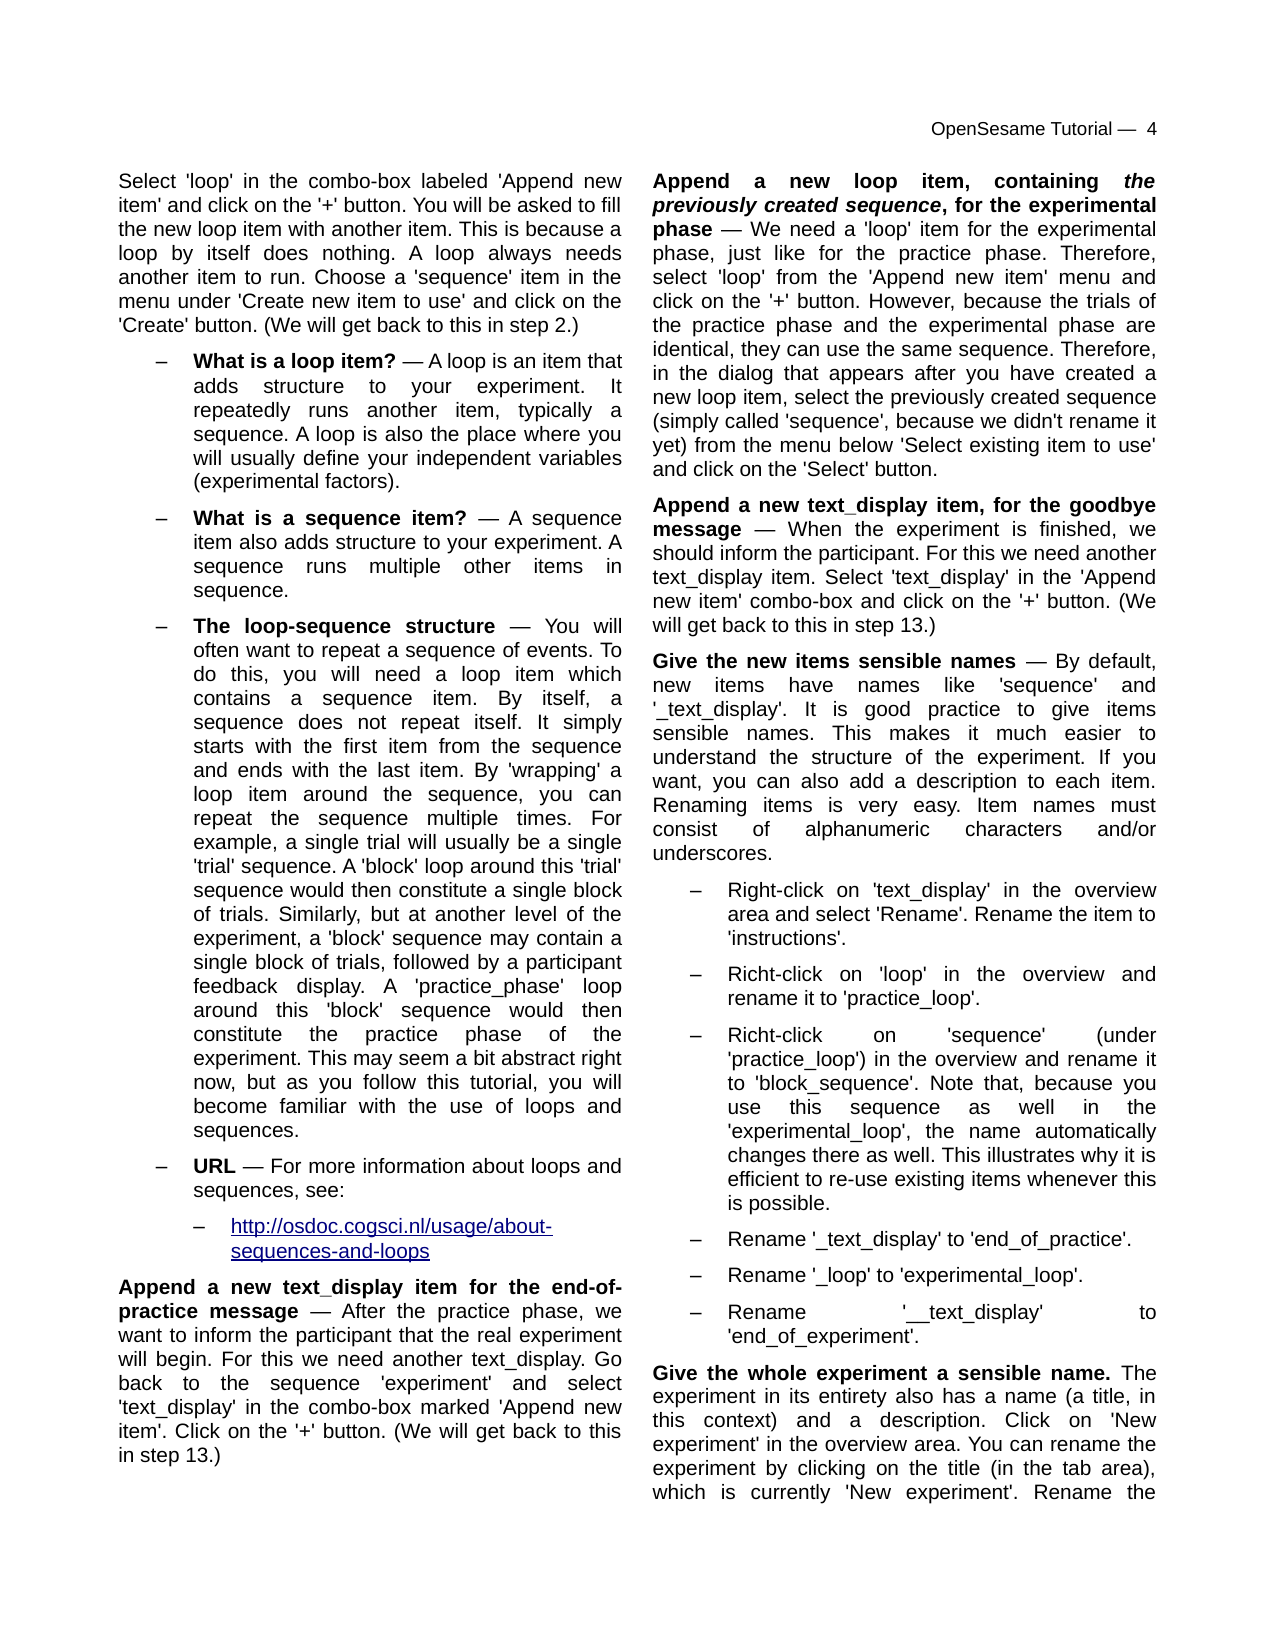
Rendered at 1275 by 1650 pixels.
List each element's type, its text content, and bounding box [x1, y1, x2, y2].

list Richt-click on 'sequence' (under 'practice_loop') in the overview and rename it to 'block_sequence'. Note that, because you use this sequence as well in the 'experimental_loop', the name automatically changes there as well. This illustrates why it is efficient to re-use existing items whenever this is possible. [690, 1022, 1157, 1214]
text Append a new text_display item for the end-of-practice message — After the practice phase, we want to inform the participant that the real experiment will begin. For this we need another text_display. Go back to the sequence 'experiment' and select 'text_display' in the combo-box marked 'Append new item'. Click on the '+' button. (We will get back to this in step 13.) [118, 1275, 622, 1467]
text Give the new items sensible names — By default, new items have names like 'sequence' and '_text_display'. It is good practice to give items sensible names. This makes it much easier to understand the structure of the experiment. If you want, you can also add a description to each item. Renaming items is very easy. Item names must consist of alphanumeric characters and/or underscores. [652, 649, 1157, 865]
text Give the whole experiment a sensible name. The experiment in its entirety also has a name (a title, in this context) and a description. Click on 'New experiment' in the overview area. You can rename the experiment by clicking on the title (in the tab area), which is currently 'New experiment'. Rename the [652, 1360, 1157, 1504]
list URL — For more information about loops and sequences, see: [156, 1154, 622, 1202]
list The loop-sequence structure — You will often want to repeat a sequence of events. To do this, you will need a loop item which contains a sequence item. By itself, a sequence does not repeat itself. It simply starts with the first item from the sequence and ends with the last item. By 'wrapping' a loop item around the sequence, you can repeat the sequence multiple times. For example, a single trial will usually be a single 'trial' sequence. A 'block' loop around this 'trial' sequence would then constitute a single block of trials. Similarly, but at another level of the experiment, a 'block' sequence may contain a single block of trials, followed by a participant feedback display. A 'practice_phase' loop around this 'block' sequence would then constitute the practice phase of the experiment. This may seem a bit abstract right now, but as you follow this tutorial, you will become familiar with the use of loops and sequences. [156, 614, 622, 1141]
list Rename '__text_display' to 'end_of_experiment'. [690, 1300, 1157, 1348]
list Rename '_loop' to 'experimental_loop'. [690, 1263, 1157, 1287]
list Right-click on 'text_display' in the overview area and select 'Rename'. Rename the item to 'instructions'. [690, 877, 1157, 949]
text Select 'loop' in the combo-box labeled 'Append new item' and click on the '+' button. You will be asked to fill the new loop item with another item. This is because a loop by itself does nothing. A loop always needs another item to run. Choose a 'sequence' item in the menu under 'Create new item to use' and click on the 'Create' button. (We will get back to this in step 2.) [118, 169, 622, 337]
list Richt-click on 'loop' in the overview and rename it to 'practice_loop'. [690, 962, 1157, 1010]
text Append a new loop item, containing the previously created sequence, for the experimental phase — We need a 'loop' item for the experimental phase, just like for the practice phase. Therefore, select 'loop' from the 'Append new item' menu and click on the '+' button. However, because the trials of the practice phase and the experimental phase are identical, they can use the same sequence. Therefore, in the dialog that appears after you have created a new loop item, select the previously created sequence (simply called 'sequence', because we didn't rename it yet) from the menu below 'Select existing item to use' and click on the 'Select' button. [652, 169, 1157, 481]
list Rename '_text_display' to 'end_of_practice'. [690, 1227, 1157, 1251]
text Append a new text_display item, for the goodbye message — When the experiment is finished, we should inform the participant. For this we need another text_display item. Select 'text_display' in the 'Append new item' combo-box and click on the '+' button. (We will get back to this in step 13.) [652, 493, 1157, 637]
list http://osdoc.cogsci.nl/usage/about-sequences-and-loops [193, 1214, 622, 1262]
list What is a loop item? — A loop is an item that adds structure to your experiment. It repeatedly runs another item, typically a sequence. A loop is also the place where you will usually define your independent variables (experimental factors). [156, 349, 622, 493]
list What is a sequence item? — A sequence item also adds structure to your experiment. A sequence runs multiple other items in sequence. [156, 506, 622, 602]
